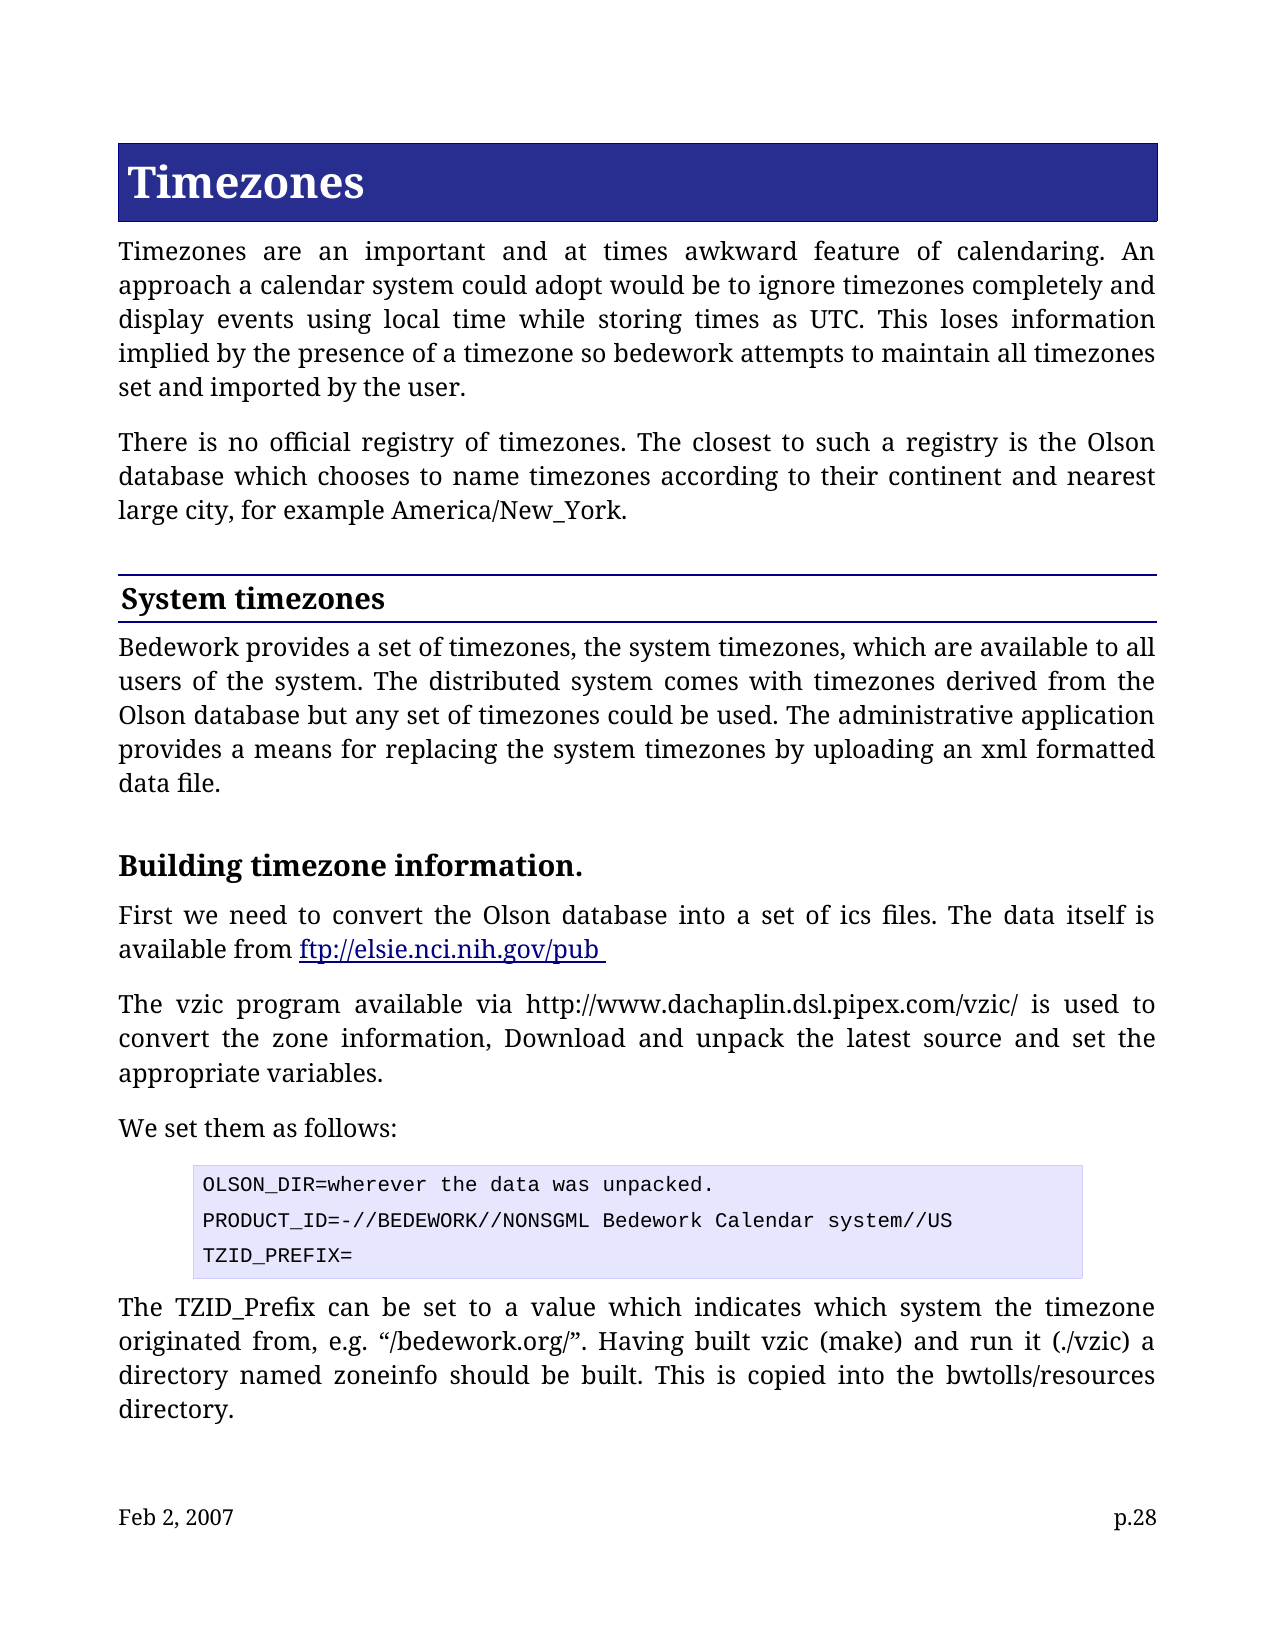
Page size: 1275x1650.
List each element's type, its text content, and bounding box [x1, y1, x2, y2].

text There is no official registry of timezones. The closest to such a registry is the Olson database which chooses to name timezones according to their continent and nearest large city, for example America/New_York. [118, 425, 1157, 527]
text First we need to convert the Olson database into a set of ics files. The data itself is available from ftp://elsie.nci.nih.gov/pub [118, 898, 1157, 966]
text TZID_PREFIX= [194, 1236, 1082, 1278]
text We set them as follows: [118, 1110, 1157, 1144]
subtitle Timezones [119, 144, 1157, 221]
subtitle System timezones [118, 576, 1157, 621]
text PRODUCT_ID=-//BEDEWORK//NONSGML Bedework Calendar system//US [194, 1201, 1082, 1233]
text Bedework provides a set of timezones, the system timezones, which are available to all users of the system. The distributed system comes with timezones derived from the Olson database but any set of timezones could be used. The administrative application provides a means for replacing the system timezones by uploading an xml formatted data file. [118, 629, 1157, 800]
subtitle Building timezone information. [118, 846, 1157, 885]
text Timezones are an important and at times awkward feature of calendaring. An approach a calendar system could adopt would be to ignore timezones completely and display events using local time while storing times as UTC. This loses information implied by the presence of a timezone so bedework attempts to maintain all timezones set and imported by the user. [118, 233, 1157, 404]
text The vzic program available via http://www.dachaplin.dsl.pipex.com/vzic/ is used to convert the zone information, Download and unpack the latest source and set the appropriate variables. [118, 987, 1157, 1089]
text OLSON_DIR=wherever the data was unpacked. [194, 1166, 1082, 1198]
text The TZID_Prefix can be set to a value which indicates which system the timezone originated from, e.g. “/bedework.org/”. Having built vzic (make) and run it (./vzic) a directory named zoneinfo should be built. This is copied into the bwtolls/resources directory. [118, 1290, 1157, 1426]
